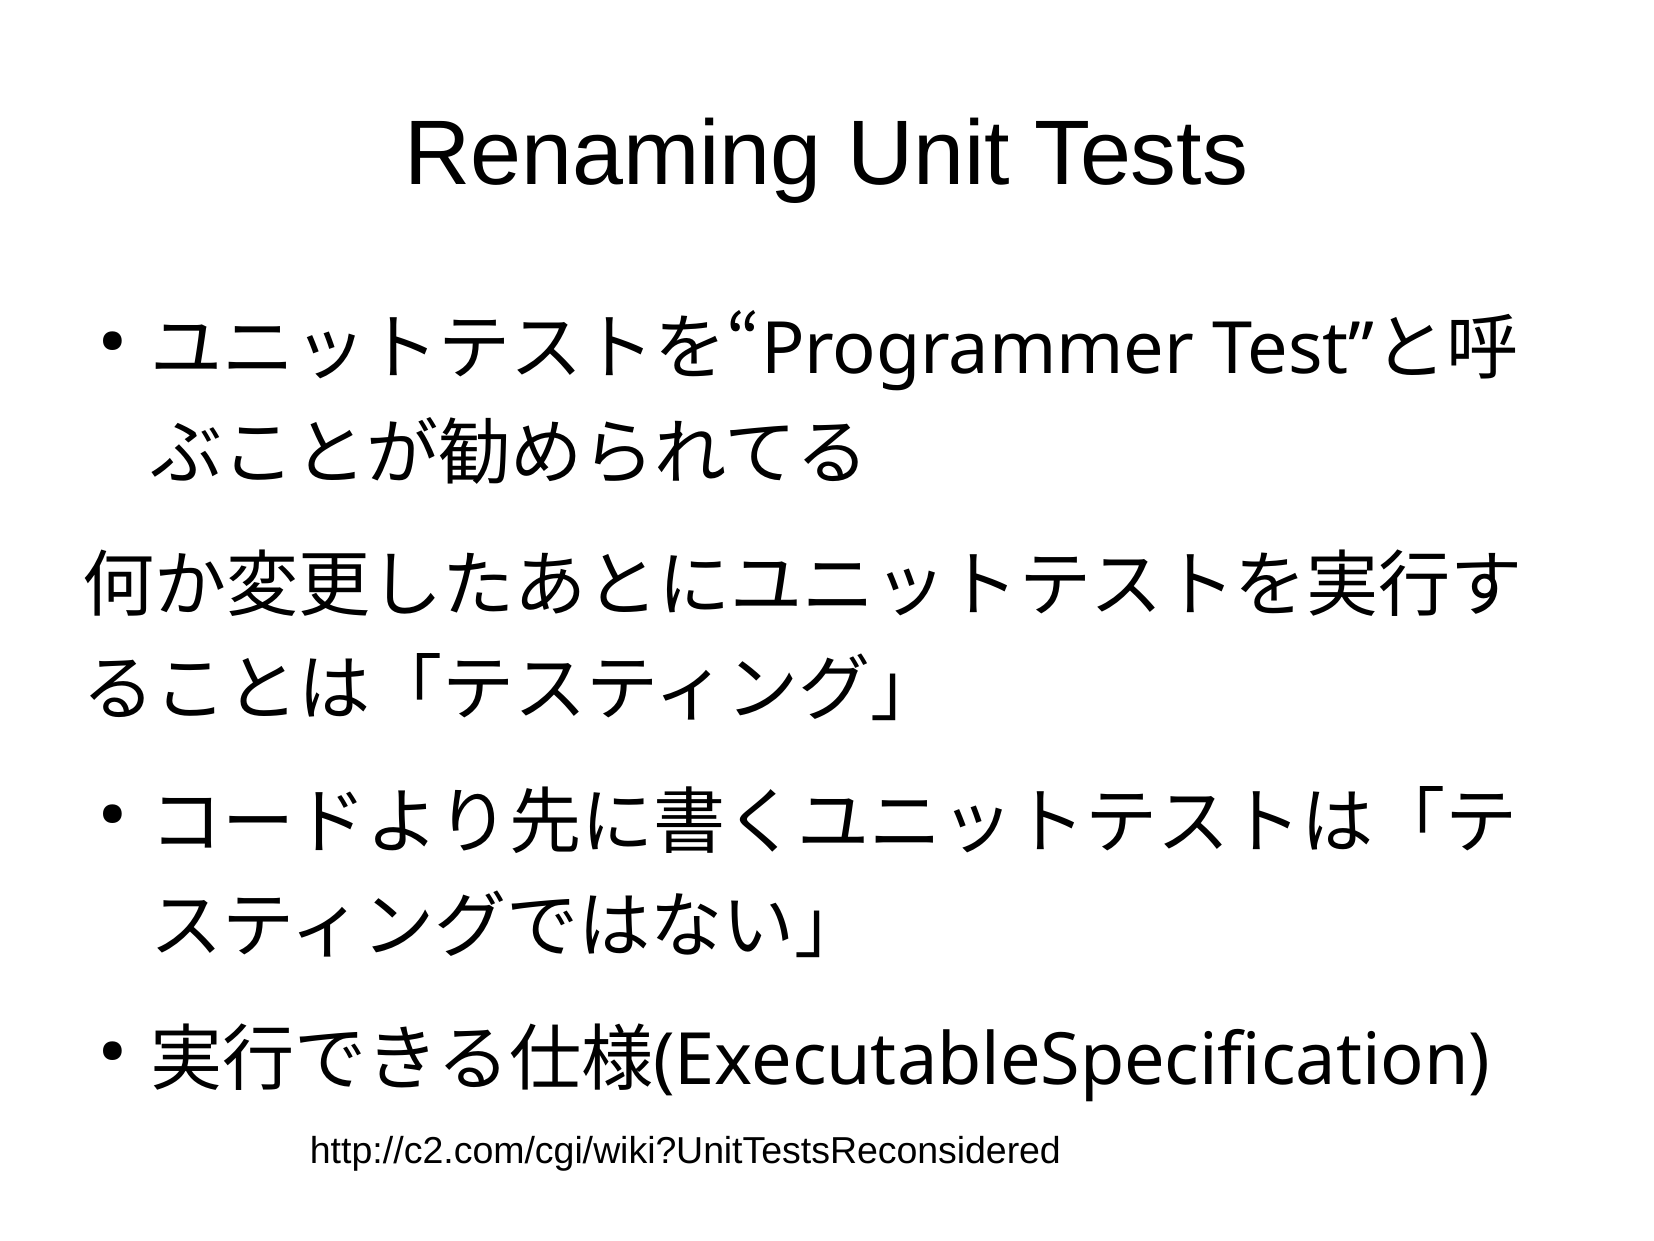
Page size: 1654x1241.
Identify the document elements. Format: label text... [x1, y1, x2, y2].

title Renaming Unit Tests [82, 49, 1571, 257]
list ユニットテストを“Programmer Test”と呼ぶことが勧められてる 何か変更したあとにユニットテストを実行することは「テスティング」 コードより先に書くユニットテストは「テスティングではない」 実行できる仕様(ExecutableSpecification) [82, 290, 1571, 1109]
text_box http://c2.com/cgi/wiki?UnitTestsReconsidered [295, 1122, 1524, 1179]
